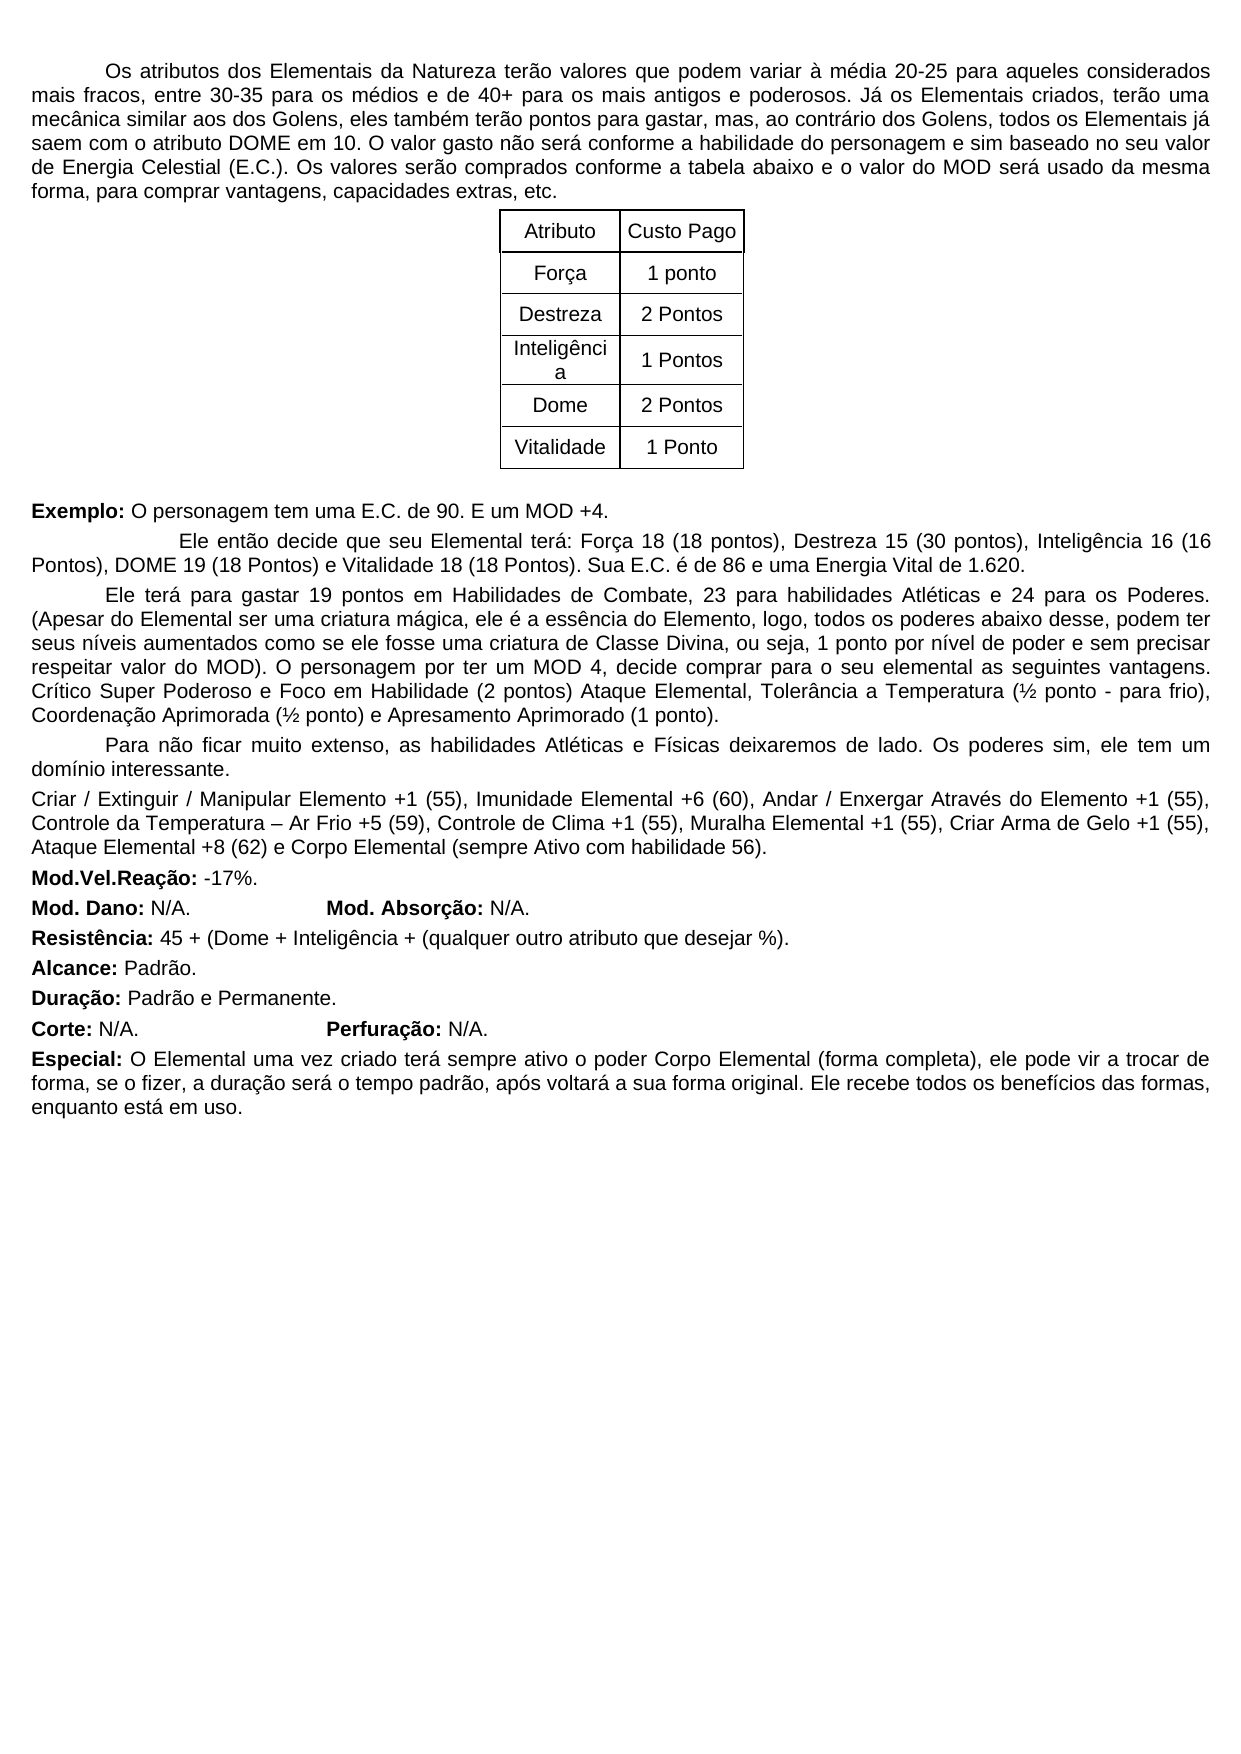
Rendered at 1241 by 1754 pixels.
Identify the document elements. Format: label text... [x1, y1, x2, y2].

text Alcance: Padrão. [31, 956, 1212, 980]
text Mod.Vel.Reação: -17%. [31, 865, 1212, 889]
table_cell 1 ponto [621, 251, 743, 293]
text Ele então decide que seu Elemental terá: Força 18 (18 pontos), Destreza 15 (30 pontos), Inteligência 16 (16 Pontos), DOME 19 (18 Pontos) e Vitalidade 18 (18 Pontos). Sua E.C. é de 86 e uma Energia Vital de 1.620. [31, 529, 1212, 577]
text Exemplo: O personagem tem uma E.C. de 90. E um MOD +4. [31, 499, 1212, 523]
table_cell Força [501, 252, 619, 293]
text Ele terá para gastar 19 pontos em Habilidades de Combate, 23 para habilidades Atléticas e 24 para os Poderes. (Apesar do Elemental ser uma criatura mágica, ele é a essência do Elemento, logo, todos os poderes abaixo desse, podem ter seus níveis aumentados como se ele fosse uma criatura de Classe Divina, ou seja, 1 ponto por nível de poder e sem precisar respeitar valor do MOD). O personagem por ter um MOD 4, decide comprar para o seu elemental as seguintes vantagens. Crítico Super Poderoso e Foco em Habilidade (2 pontos) Ataque Elemental, Tolerância a Temperatura (½ ponto - para frio), Coordenação Aprimorada (½ ponto) e Apresamento Aprimorado (1 ponto). [31, 583, 1212, 727]
table_cell 2 Pontos [621, 293, 743, 335]
text Corte: N/A. Perfuração: N/A. [31, 1016, 1212, 1040]
table_header Atributo [501, 211, 619, 251]
text Mod. Dano: N/A. Mod. Absorção: N/A. [31, 896, 1212, 919]
table_cell 1 Ponto [621, 426, 743, 467]
text Duração: Padrão e Permanente. [31, 986, 1212, 1010]
table_cell 2 Pontos [621, 384, 743, 426]
table_cell Inteligência [501, 336, 619, 384]
table_cell Destreza [501, 294, 619, 335]
table_cell Dome [501, 385, 619, 426]
text Para não ficar muito extenso, as habilidades Atléticas e Físicas deixaremos de lado. Os poderes sim, ele tem um domínio interessante. [31, 733, 1212, 781]
text Criar / Extinguir / Manipular Elemento +1 (55), Imunidade Elemental +6 (60), Andar / Enxergar Através do Elemento +1 (55), Controle da Temperatura – Ar Frio +5 (59), Controle de Clima +1 (55), Muralha Elemental +1 (55), Criar Arma de Gelo +1 (55), Ataque Elemental +8 (62) e Corpo Elemental (sempre Ativo com habilidade 56). [31, 787, 1212, 859]
table_cell Vitalidade [501, 427, 619, 467]
text Os atributos dos Elementais da Natureza terão valores que podem variar à média 20-25 para aqueles considerados mais fracos, entre 30-35 para os médios e de 40+ para os mais antigos e poderosos. Já os Elementais criados, terão uma mecânica similar aos dos Golens, eles também terão pontos para gastar, mas, ao contrário dos Golens, todos os Elementais já saem com o atributo DOME em 10. O valor gasto não será conforme a habilidade do personagem e sim baseado no seu valor de Energia Celestial (E.C.). Os valores serão comprados conforme a tabela abaixo e o valor do MOD será usado da mesma forma, para comprar vantagens, capacidades extras, etc. [31, 59, 1212, 203]
text Especial: O Elemental uma vez criado terá sempre ativo o poder Corpo Elemental (forma completa), ele pode vir a trocar de forma, se o fizer, a duração será o tempo padrão, após voltará a sua forma original. Ele recebe todos os benefícios das formas, enquanto está em uso. [31, 1047, 1212, 1118]
table_cell 1 Pontos [621, 335, 743, 384]
table_header Custo Pago [621, 211, 743, 251]
text Resistência: 45 + (Dome + Inteligência + (qualquer outro atributo que desejar %). [31, 926, 1212, 950]
